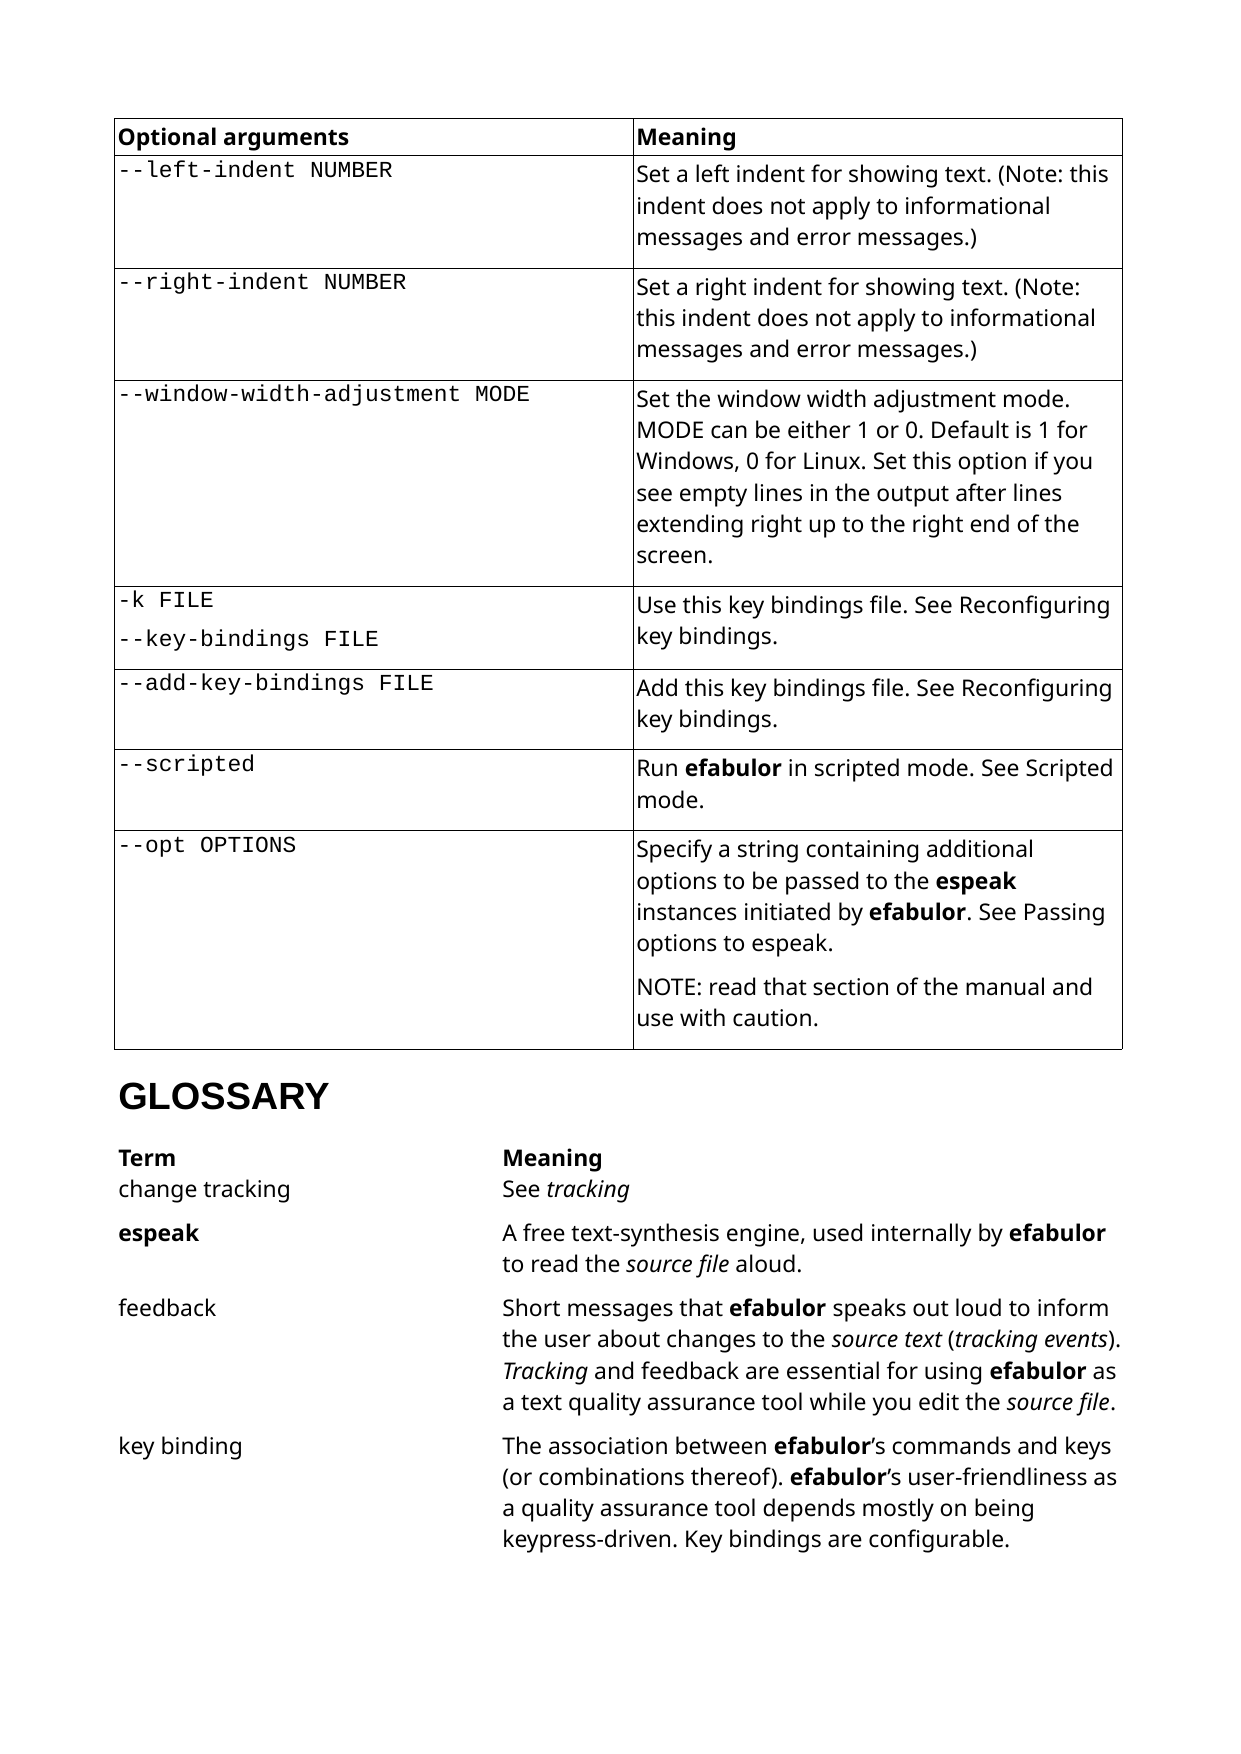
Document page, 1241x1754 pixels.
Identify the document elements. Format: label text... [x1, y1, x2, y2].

table_cell change tracking [118, 1173, 502, 1217]
table_header Optional arguments [115, 119, 633, 155]
table_cell See tracking [502, 1173, 1122, 1217]
subtitle Glossary [118, 1074, 1122, 1117]
table_cell feedback [118, 1292, 502, 1429]
table_cell espeak [118, 1217, 502, 1292]
table_cell ‑‑opt OPTIONS [115, 831, 633, 1049]
table_cell ‑‑window‑width‑adjustment MODE [115, 381, 633, 586]
table_cell Add this key bindings file. See Reconfiguring key bindings. [634, 670, 1122, 749]
table_cell Use this key bindings file. See Reconfiguring key bindings. [634, 587, 1122, 668]
table_cell Run efabulor in scripted mode. See Scripted mode. [634, 750, 1122, 830]
table_cell ‑‑scripted [115, 750, 633, 830]
table_cell Set the window width adjustment mode. MODE can be either 1 or 0. Default is 1 for Windows, 0 for Linux. Set this option if you see empty lines in the output after lines extending right up to the right end of the screen. [634, 381, 1122, 586]
table_cell Short messages that efabulor speaks out loud to inform the user about changes to the source text (tracking events). Tracking and feedback are essential for using efabulor as a text quality assurance tool while you edit the source file. [502, 1292, 1122, 1429]
table_cell key binding [118, 1430, 502, 1567]
table_header Meaning [502, 1142, 1122, 1173]
table_cell Set a left indent for showing text. (Note: this indent does not apply to informational messages and error messages.) [634, 156, 1122, 267]
table_cell ‑‑add‑key‑bindings FILE [115, 670, 633, 749]
table_cell ‑k FILE ‑‑key‑bindings FILE [115, 587, 633, 668]
table_header Meaning [634, 119, 1122, 155]
table_cell ‑‑right‑indent NUMBER [115, 269, 633, 380]
table_cell The association between efabulor’s commands and keys (or combinations thereof). efabulor’s user‑friendliness as a quality assurance tool depends mostly on being keypress-driven. Key bindings are configurable. [502, 1430, 1122, 1567]
table_cell Specify a string containing additional options to be passed to the espeak instances initiated by efabulor. See Passing options to espeak. NOTE: read that section of the manual and use with caution. [634, 831, 1122, 1049]
table_cell Set a right indent for showing text. (Note: this indent does not apply to informational messages and error messages.) [634, 269, 1122, 380]
table_cell ‑‑left‑indent NUMBER [115, 156, 633, 267]
table_header Term [118, 1142, 502, 1173]
table_cell A free text‑synthesis engine, used internally by efabulor to read the source file aloud. [502, 1217, 1122, 1292]
